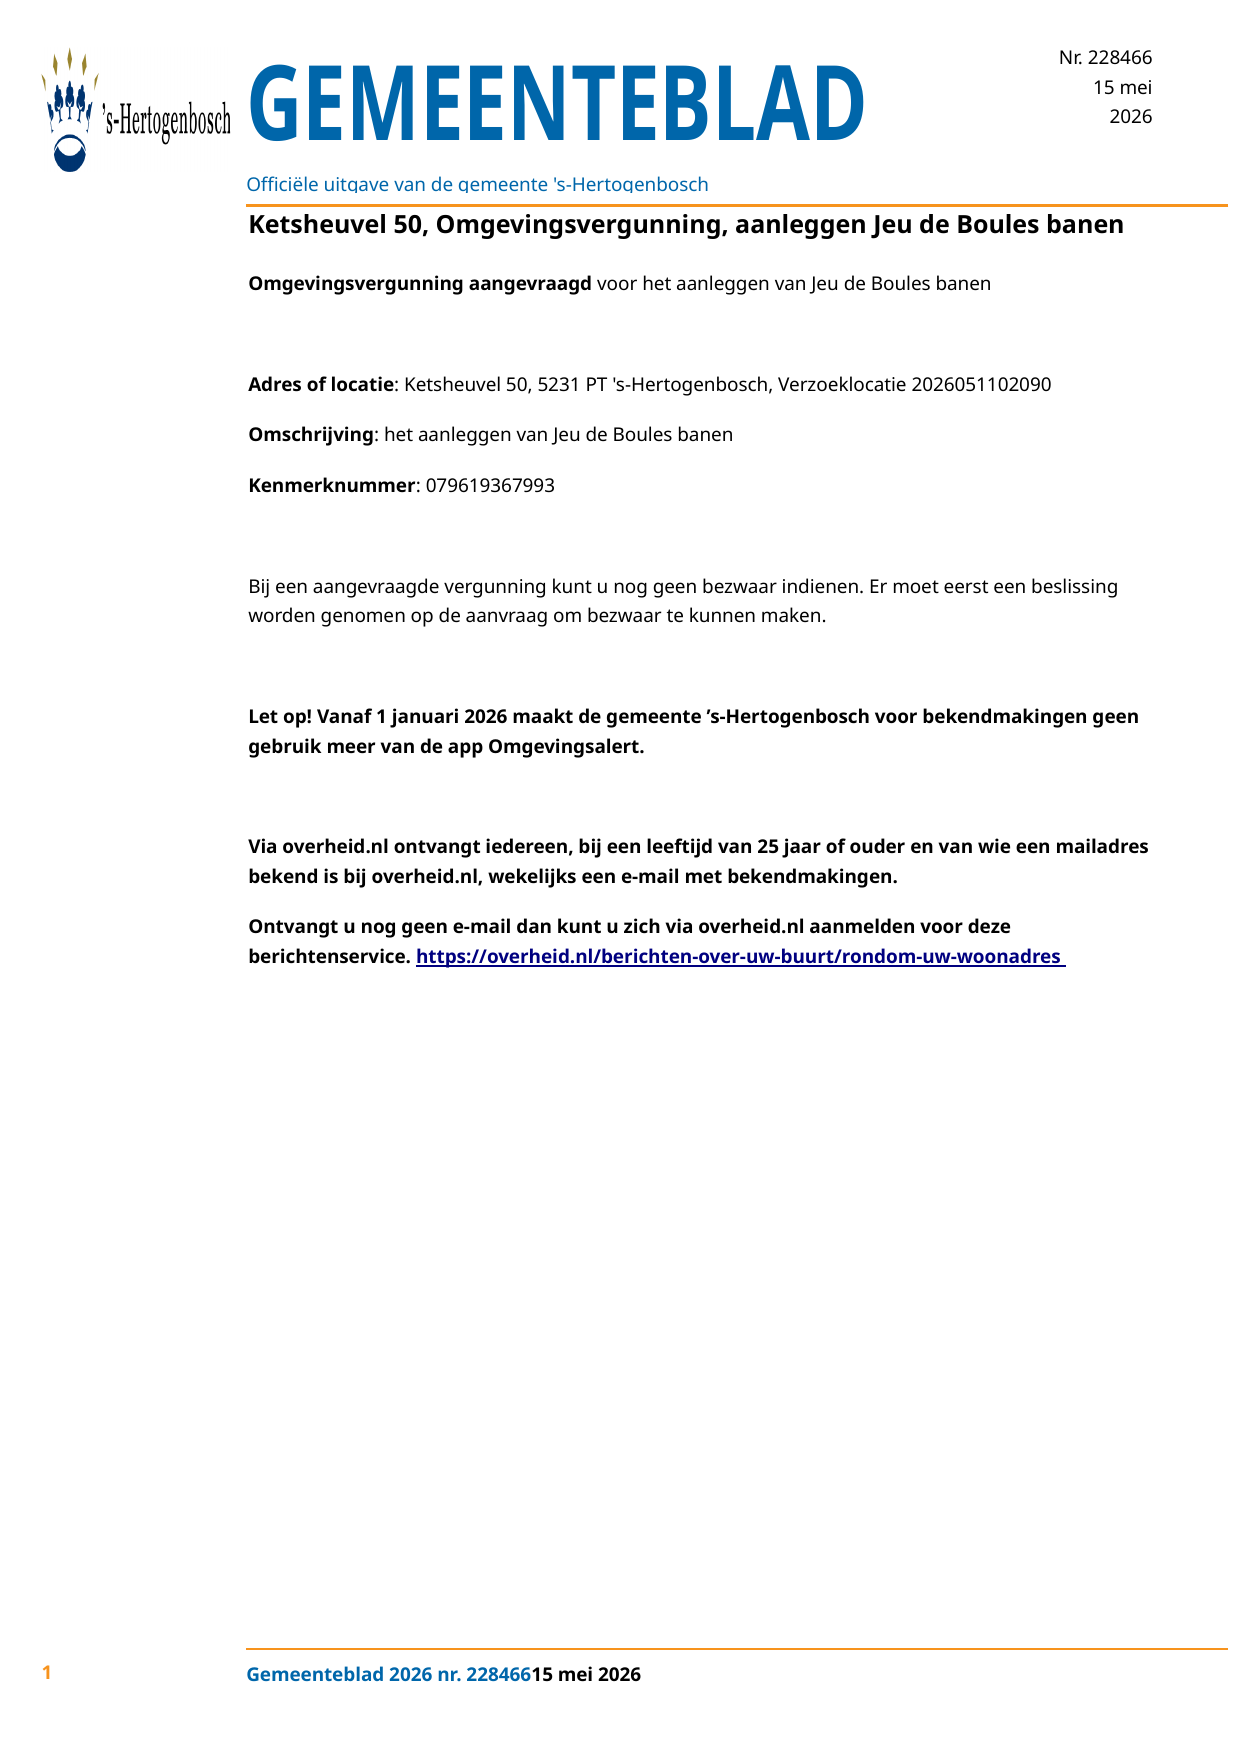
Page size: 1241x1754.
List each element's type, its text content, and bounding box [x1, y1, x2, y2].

picture [41, 47, 231, 172]
text Let op! Vanaf 1 januari 2026 maakt de gemeente ’s-Hertogenbosch voor bekendmakingen geen gebruik meer van de app Omgevingsalert. [248, 703, 1152, 758]
text Kenmerknummer: 079619367993 [248, 472, 1152, 498]
text Omgevingsvergunning aangevraagd voor het aanleggen van Jeu de Boules banen [248, 270, 1152, 296]
text Ontvangt u nog geen e-mail dan kunt u zich via overheid.nl aanmelden voor deze berichtenservice. https://overheid.nl/berichten-over-uw-buurt/rondom-uw-woonadres [248, 914, 1152, 969]
text Via overheid.nl ontvangt iedereen, bij een leeftijd van 25 jaar of ouder en van wie een mailadres bekend is bij overheid.nl, wekelijks een e-mail met bekendmakingen. [248, 834, 1152, 889]
text Ketsheuvel 50, Omgevingsvergunning, aanleggen Jeu de Boules banen [248, 207, 1152, 241]
text Adres of locatie: Ketsheuvel 50, 5231 PT 's-Hertogenbosch, Verzoeklocatie 2026051102090 [248, 371, 1152, 397]
text Omschrijving: het aanleggen van Jeu de Boules banen [248, 422, 1152, 447]
text Bij een aangevraagde vergunning kunt u nog geen bezwaar indienen. Er moet eerst een beslissing worden genomen op de aanvraag om bezwaar te kunnen maken. [248, 573, 1152, 628]
